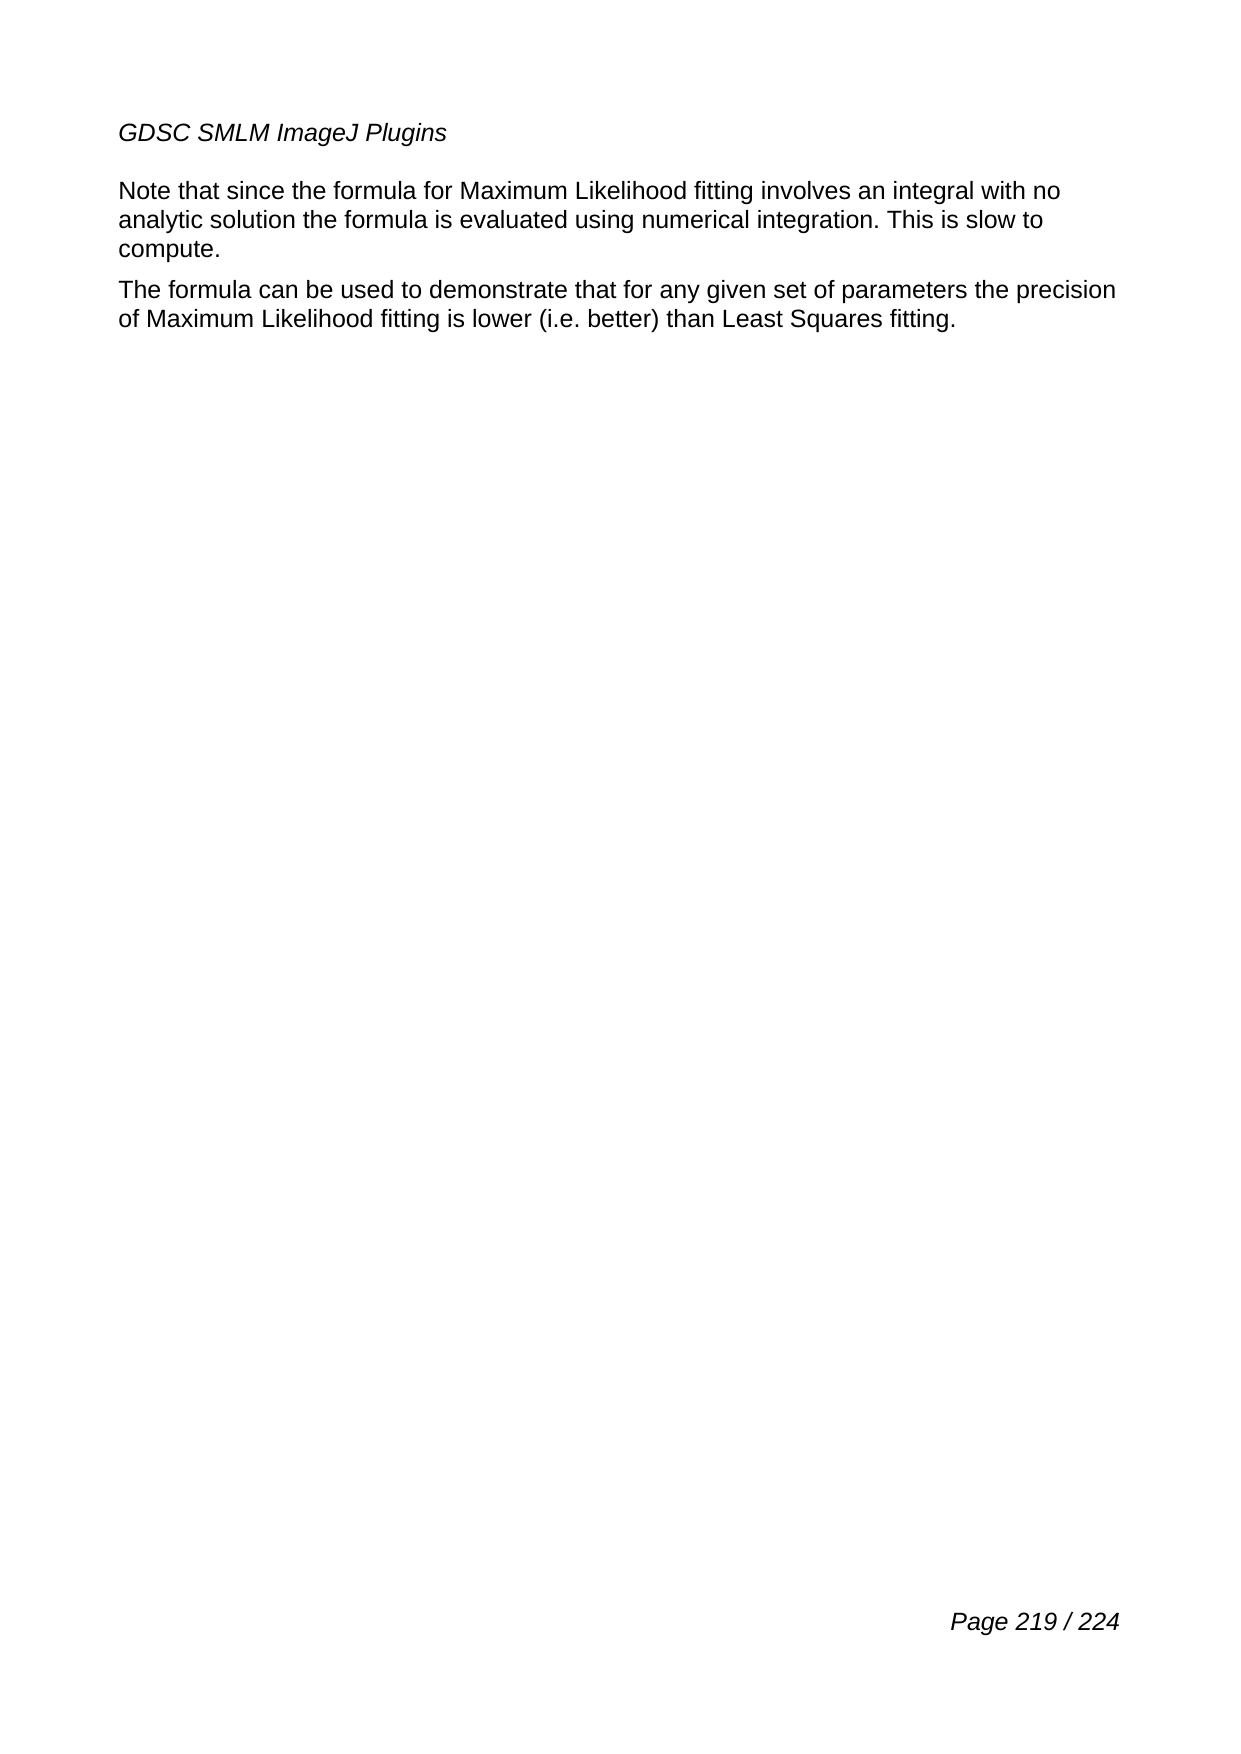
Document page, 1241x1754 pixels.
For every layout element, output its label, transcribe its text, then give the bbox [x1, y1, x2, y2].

text The formula can be used to demonstrate that for any given set of parameters the precision of Maximum Likelihood fitting is lower (i.e. better) than Least Squares fitting. [118, 275, 1122, 332]
text Note that since the formula for Maximum Likelihood fitting involves an integral with no analytic solution the formula is evaluated using numerical integration. This is slow to compute. [118, 176, 1122, 263]
